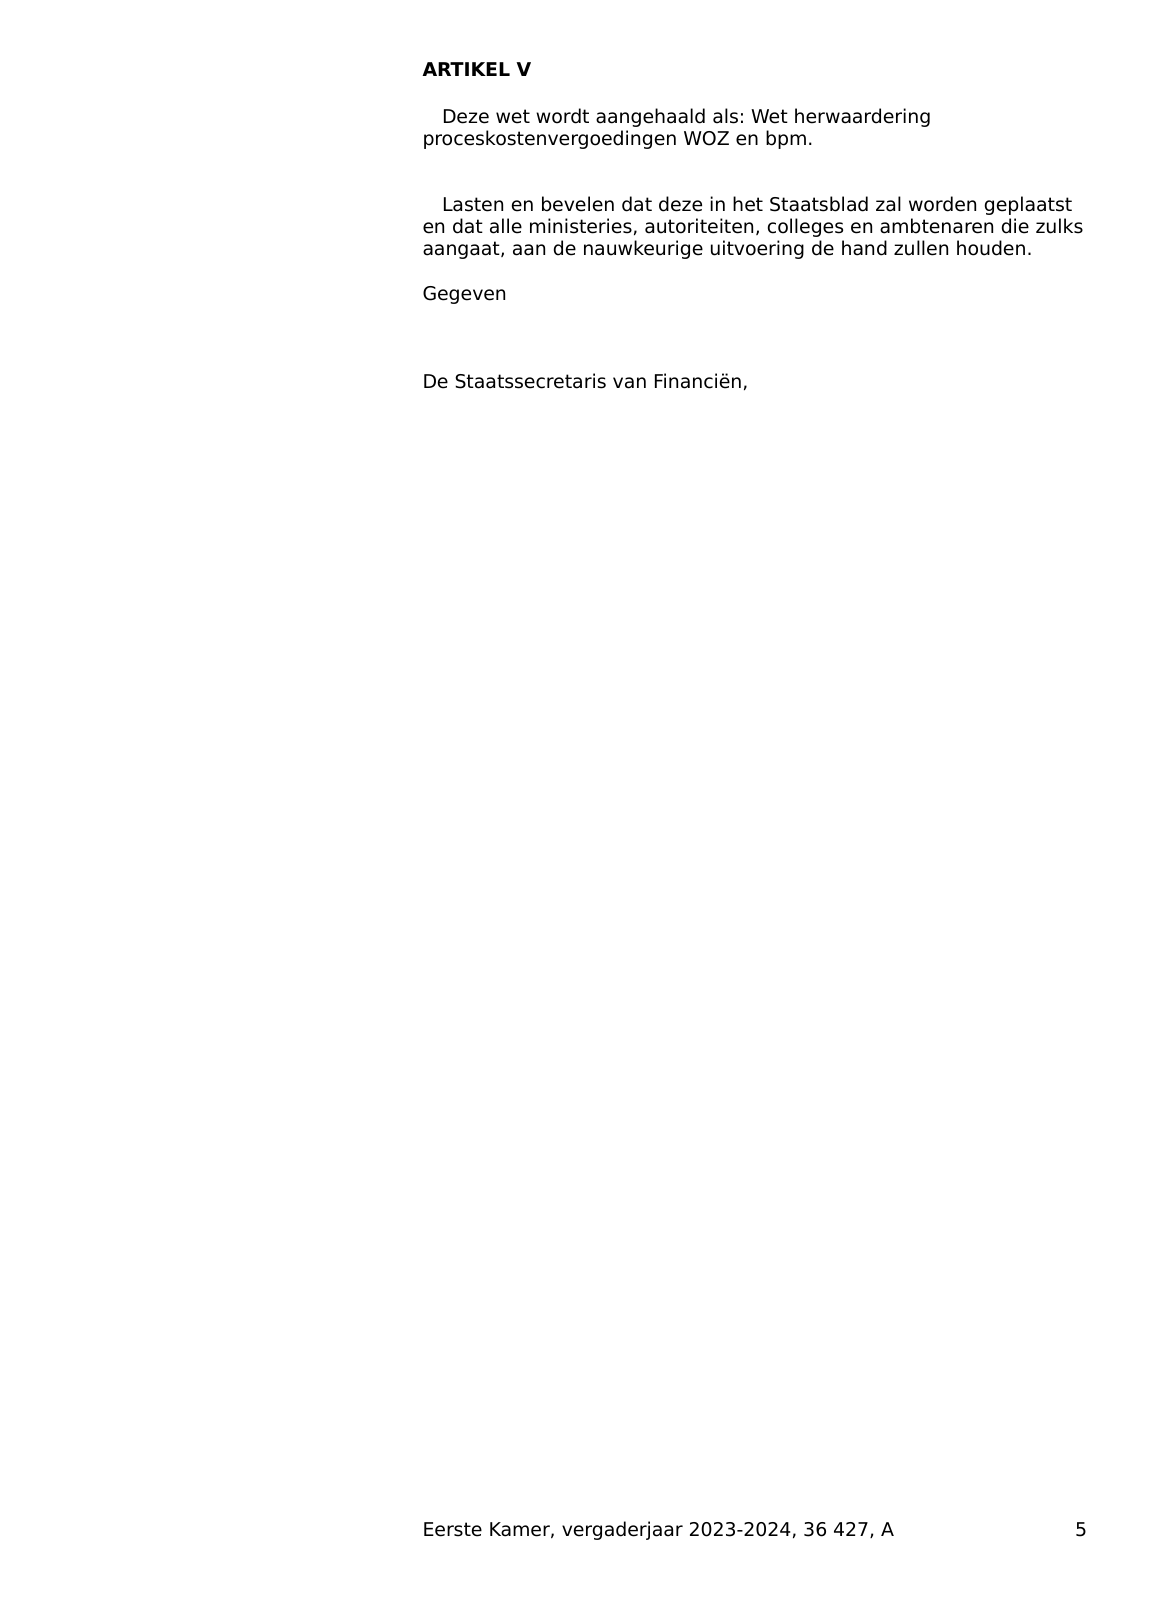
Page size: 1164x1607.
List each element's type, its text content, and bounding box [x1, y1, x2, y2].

text De Staatssecretaris van Financiën, [422, 371, 1087, 393]
text Lasten en bevelen dat deze in het Staatsblad zal worden geplaatst en dat alle ministeries, autoriteiten, colleges en ambtenaren die zulks aangaat, aan de nauwkeurige uitvoering de hand zullen houden. [422, 194, 1087, 260]
text Gegeven [422, 282, 1087, 304]
subtitle ARTIKEL V [422, 59, 1087, 81]
text Deze wet wordt aangehaald als: Wet herwaardering proceskostenvergoedingen WOZ en bpm. [422, 106, 1087, 150]
